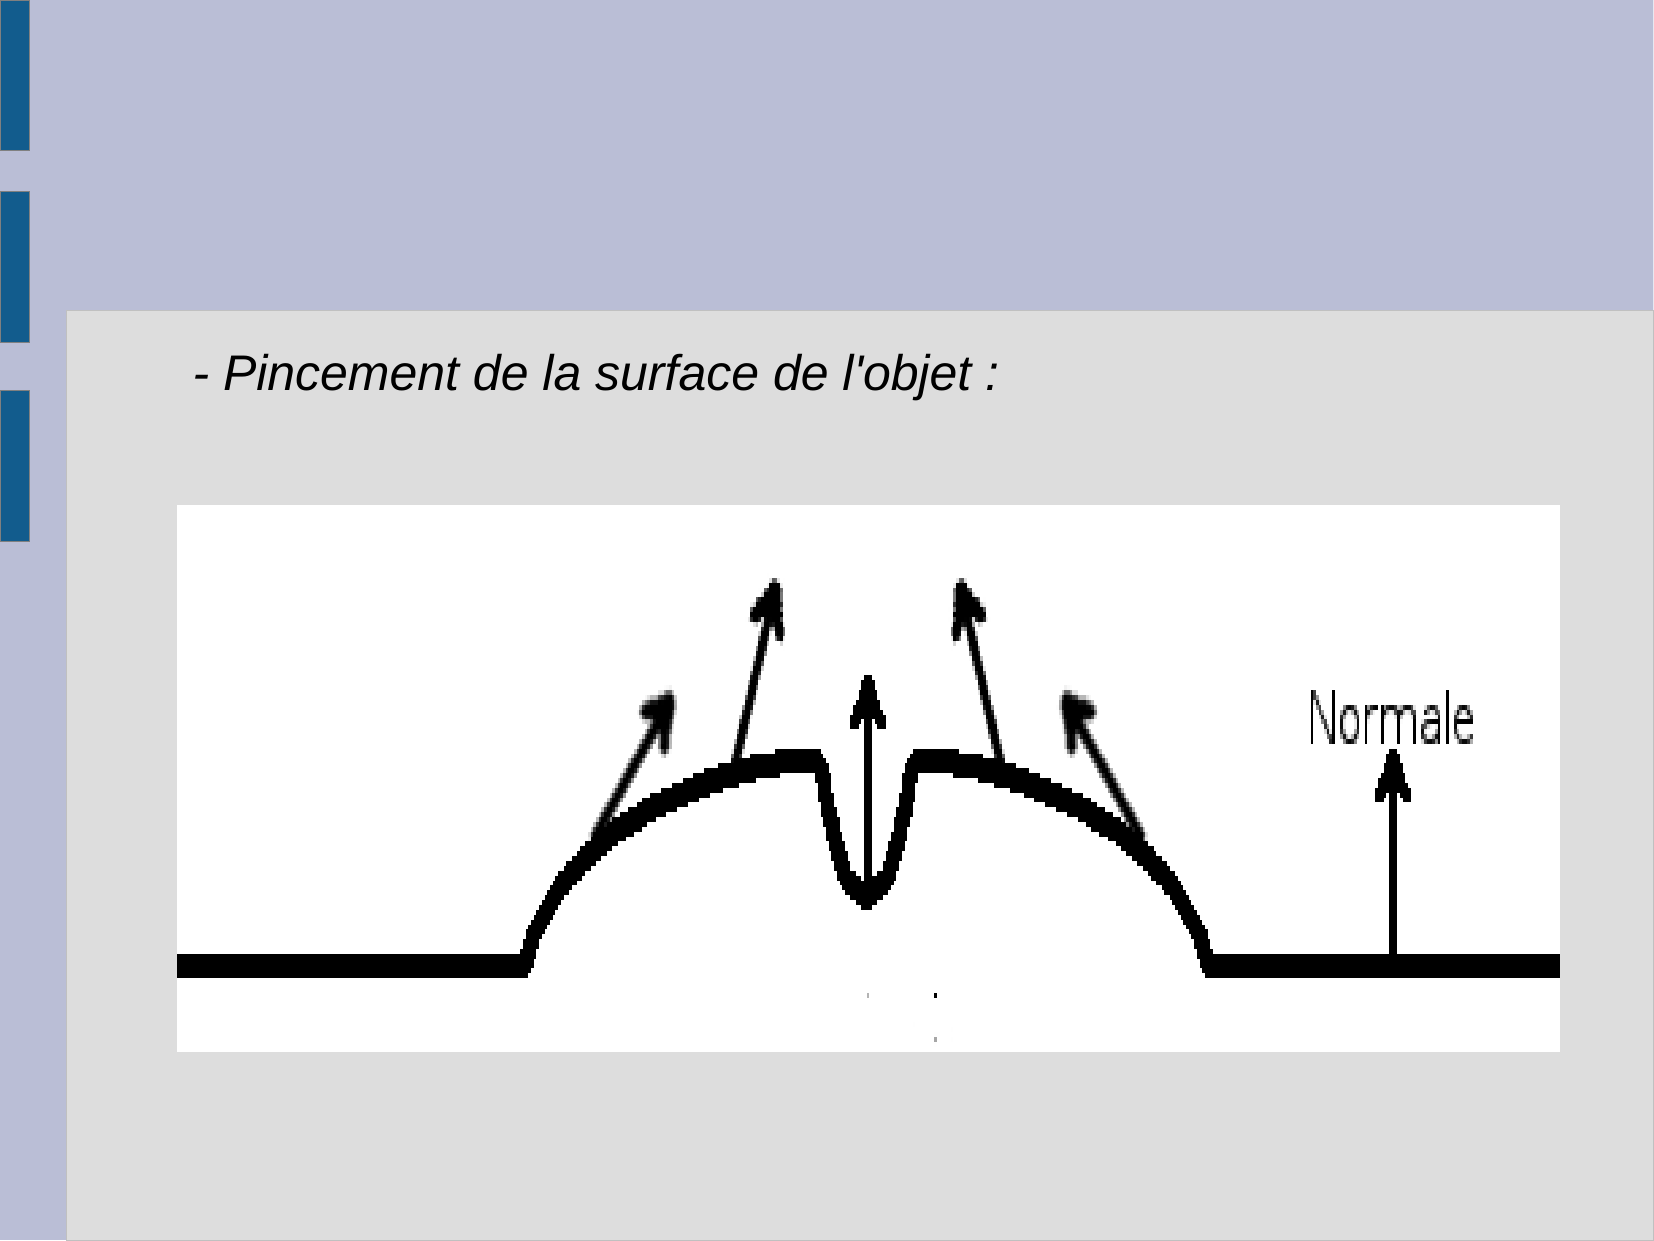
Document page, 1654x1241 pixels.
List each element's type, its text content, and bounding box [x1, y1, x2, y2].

picture [177, 505, 1560, 1052]
list - Pincement de la surface de l'objet : [121, 344, 1534, 1065]
